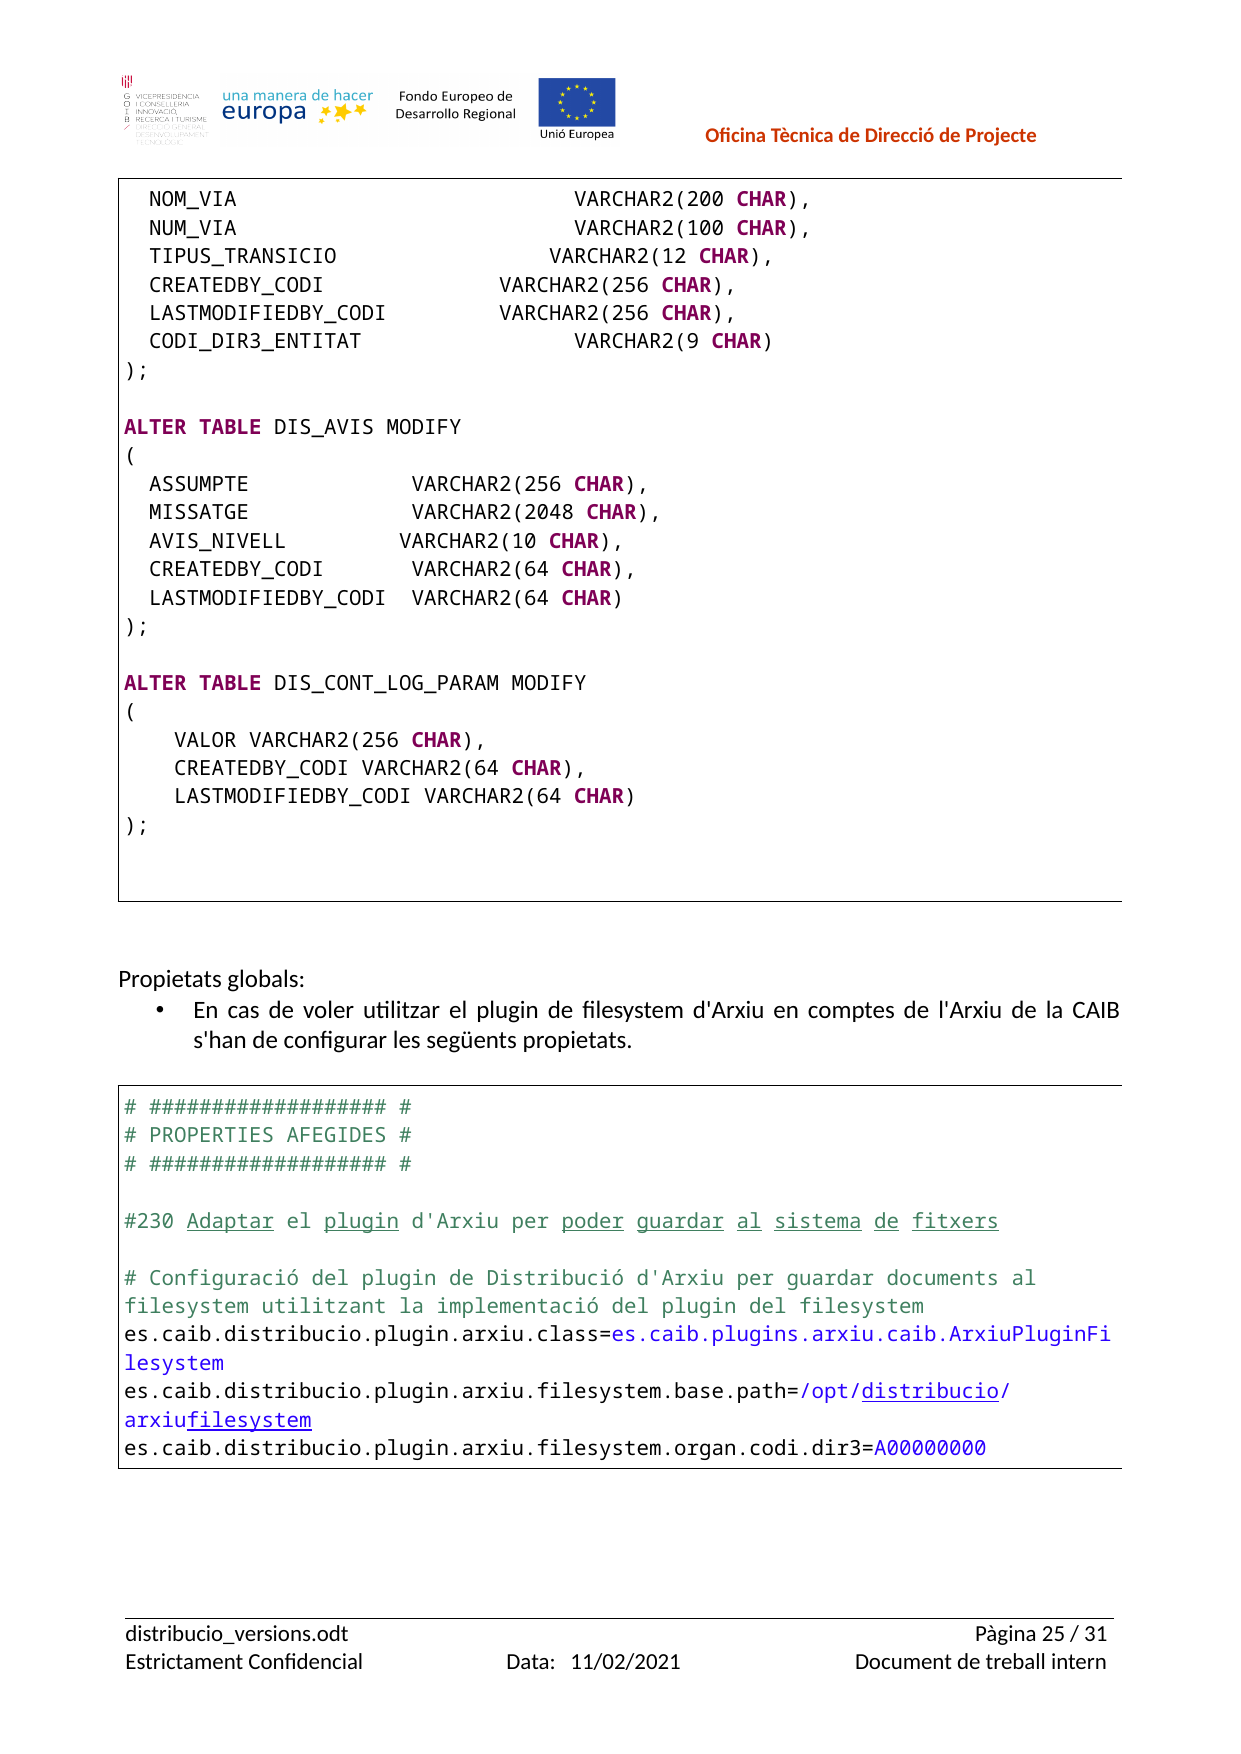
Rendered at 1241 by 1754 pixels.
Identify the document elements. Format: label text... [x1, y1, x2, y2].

picture [219, 73, 621, 147]
table_header # ################### # # PROPERTIES AFEGIDES # # ################### # #230 Adaptar el plugin d'Arxiu per poder guardar al sistema de fitxers # Configuració del plugin de Distribució d'Arxiu per guardar documents al filesystem utilitzant la implementació del plugin del filesystem es.caib.distribucio.plugin.arxiu.class=es.caib.plugins.arxiu.caib.ArxiuPluginFilesystem es.caib.distribucio.plugin.arxiu.filesystem.base.path=/opt/distribucio/arxiufilesystem es.caib.distribucio.plugin.arxiu.filesystem.organ.codi.dir3=A00000000 [119, 1086, 1122, 1467]
table_header NOM_VIA VARCHAR2(200 CHAR), NUM_VIA VARCHAR2(100 CHAR), TIPUS_TRANSICIO VARCHAR2(12 CHAR), CREATEDBY_CODI VARCHAR2(256 CHAR), LASTMODIFIEDBY_CODI VARCHAR2(256 CHAR), CODI_DIR3_ENTITAT VARCHAR2(9 CHAR) ); ALTER TABLE DIS_AVIS MODIFY ( ASSUMPTE VARCHAR2(256 CHAR), MISSATGE VARCHAR2(2048 CHAR), AVIS_NIVELL VARCHAR2(10 CHAR), CREATEDBY_CODI VARCHAR2(64 CHAR), LASTMODIFIEDBY_CODI VARCHAR2(64 CHAR) ); ALTER TABLE DIS_CONT_LOG_PARAM MODIFY ( VALOR VARCHAR2(256 CHAR), CREATEDBY_CODI VARCHAR2(64 CHAR), LASTMODIFIEDBY_CODI VARCHAR2(64 CHAR) ); [119, 179, 1122, 901]
list En cas de voler utilitzar el plugin de filesystem d'Arxiu en comptes de l'Arxiu de la CAIB s'han de configurar les següents propietats. [156, 994, 1122, 1055]
text Propietats globals: [118, 963, 1122, 994]
picture [118, 73, 213, 147]
